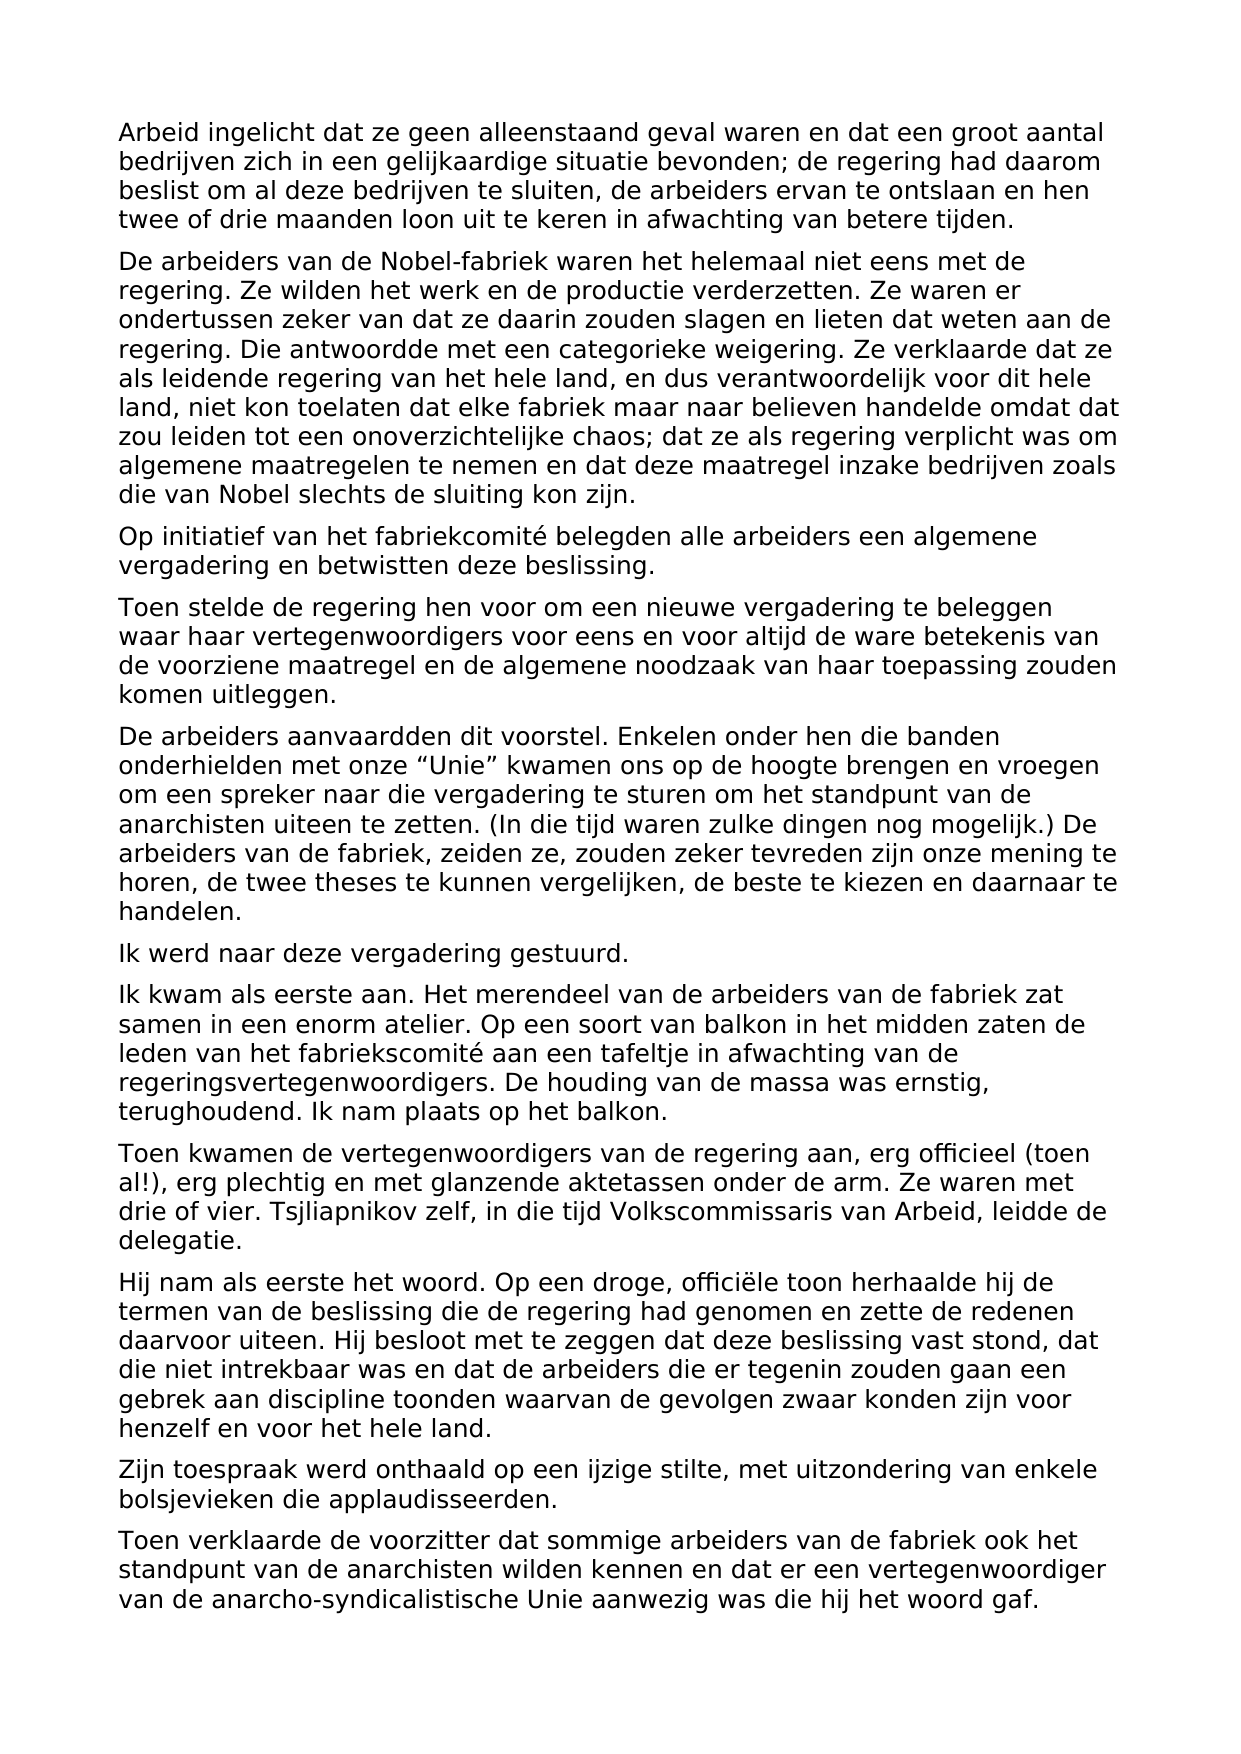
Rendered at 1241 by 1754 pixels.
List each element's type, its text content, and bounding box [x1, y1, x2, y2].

text De arbeiders aanvaardden dit voorstel. Enkelen onder hen die banden onderhielden met onze “Unie” kwamen ons op de hoogte brengen en vroegen om een spreker naar die vergadering te sturen om het standpunt van de anarchisten uiteen te zetten. (In die tijd waren zulke dingen nog mogelijk.) De arbeiders van de fabriek, zeiden ze, zouden zeker tevreden zijn onze mening te horen, de twee theses te kunnen vergelijken, de beste te kiezen en daarnaar te handelen. [118, 722, 1122, 926]
text Toen stelde de regering hen voor om een nieuwe vergadering te beleggen waar haar vertegenwoordigers voor eens en voor altijd de ware betekenis van de voorziene maatregel en de algemene noodzaak van haar toepassing zouden komen uitleggen. [118, 593, 1122, 710]
text Ik werd naar deze vergadering gestuurd. [118, 939, 1122, 968]
text Toen kwamen de vertegenwoordigers van de regering aan, erg officieel (toen al!), erg plechtig en met glanzende aktetassen onder de arm. Ze waren met drie of vier. Tsjliapnikov zelf, in die tijd Volkscommissaris van Arbeid, leidde de delegatie. [118, 1139, 1122, 1256]
text Zijn toespraak werd onthaald op een ijzige stilte, met uitzondering van enkele bolsjevieken die applaudisseerden. [118, 1456, 1122, 1514]
text De arbeiders van de Nobel-fabriek waren het helemaal niet eens met de regering. Ze wilden het werk en de productie verderzetten. Ze waren er ondertussen zeker van dat ze daarin zouden slagen en lieten dat weten aan de regering. Die antwoordde met een categorieke weigering. Ze verklaarde dat ze als leidende regering van het hele land, en dus verantwoordelijk voor dit hele land, niet kon toelaten dat elke fabriek maar naar believen handelde omdat dat zou leiden tot een onoverzichtelijke chaos; dat ze als regering verplicht was om algemene maatregelen te nemen en dat deze maatregel inzake bedrijven zoals die van Nobel slechts de sluiting kon zijn. [118, 247, 1122, 510]
text Op initiatief van het fabriekcomité belegden alle arbeiders een algemene vergadering en betwistten deze beslissing. [118, 522, 1122, 581]
text Arbeid ingelicht dat ze geen alleenstaand geval waren en dat een groot aantal bedrijven zich in een gelijkaardige situatie bevonden; de regering had daarom beslist om al deze bedrijven te sluiten, de arbeiders ervan te ontslaan en hen twee of drie maanden loon uit te keren in afwachting van betere tijden. [118, 118, 1122, 235]
text Toen verklaarde de voorzitter dat sommige arbeiders van de fabriek ook het standpunt van de anarchisten wilden kennen en dat er een vertegenwoordiger van de anarcho-syndicalistische Unie aanwezig was die hij het woord gaf. [118, 1526, 1122, 1614]
text Ik kwam als eerste aan. Het merendeel van de arbeiders van de fabriek zat samen in een enorm atelier. Op een soort van balkon in het midden zaten de leden van het fabriekscomité aan een tafeltje in afwachting van de regeringsvertegenwoordigers. De houding van de massa was ernstig, terughoudend. Ik nam plaats op het balkon. [118, 981, 1122, 1126]
text Hij nam als eerste het woord. Op een droge, officiële toon herhaalde hij de termen van de beslissing die de regering had genomen en zette de redenen daarvoor uiteen. Hij besloot met te zeggen dat deze beslissing vast stond, dat die niet intrekbaar was en dat de arbeiders die er tegenin zouden gaan een gebrek aan discipline toonden waarvan de gevolgen zwaar konden zijn voor henzelf en voor het hele land. [118, 1268, 1122, 1443]
